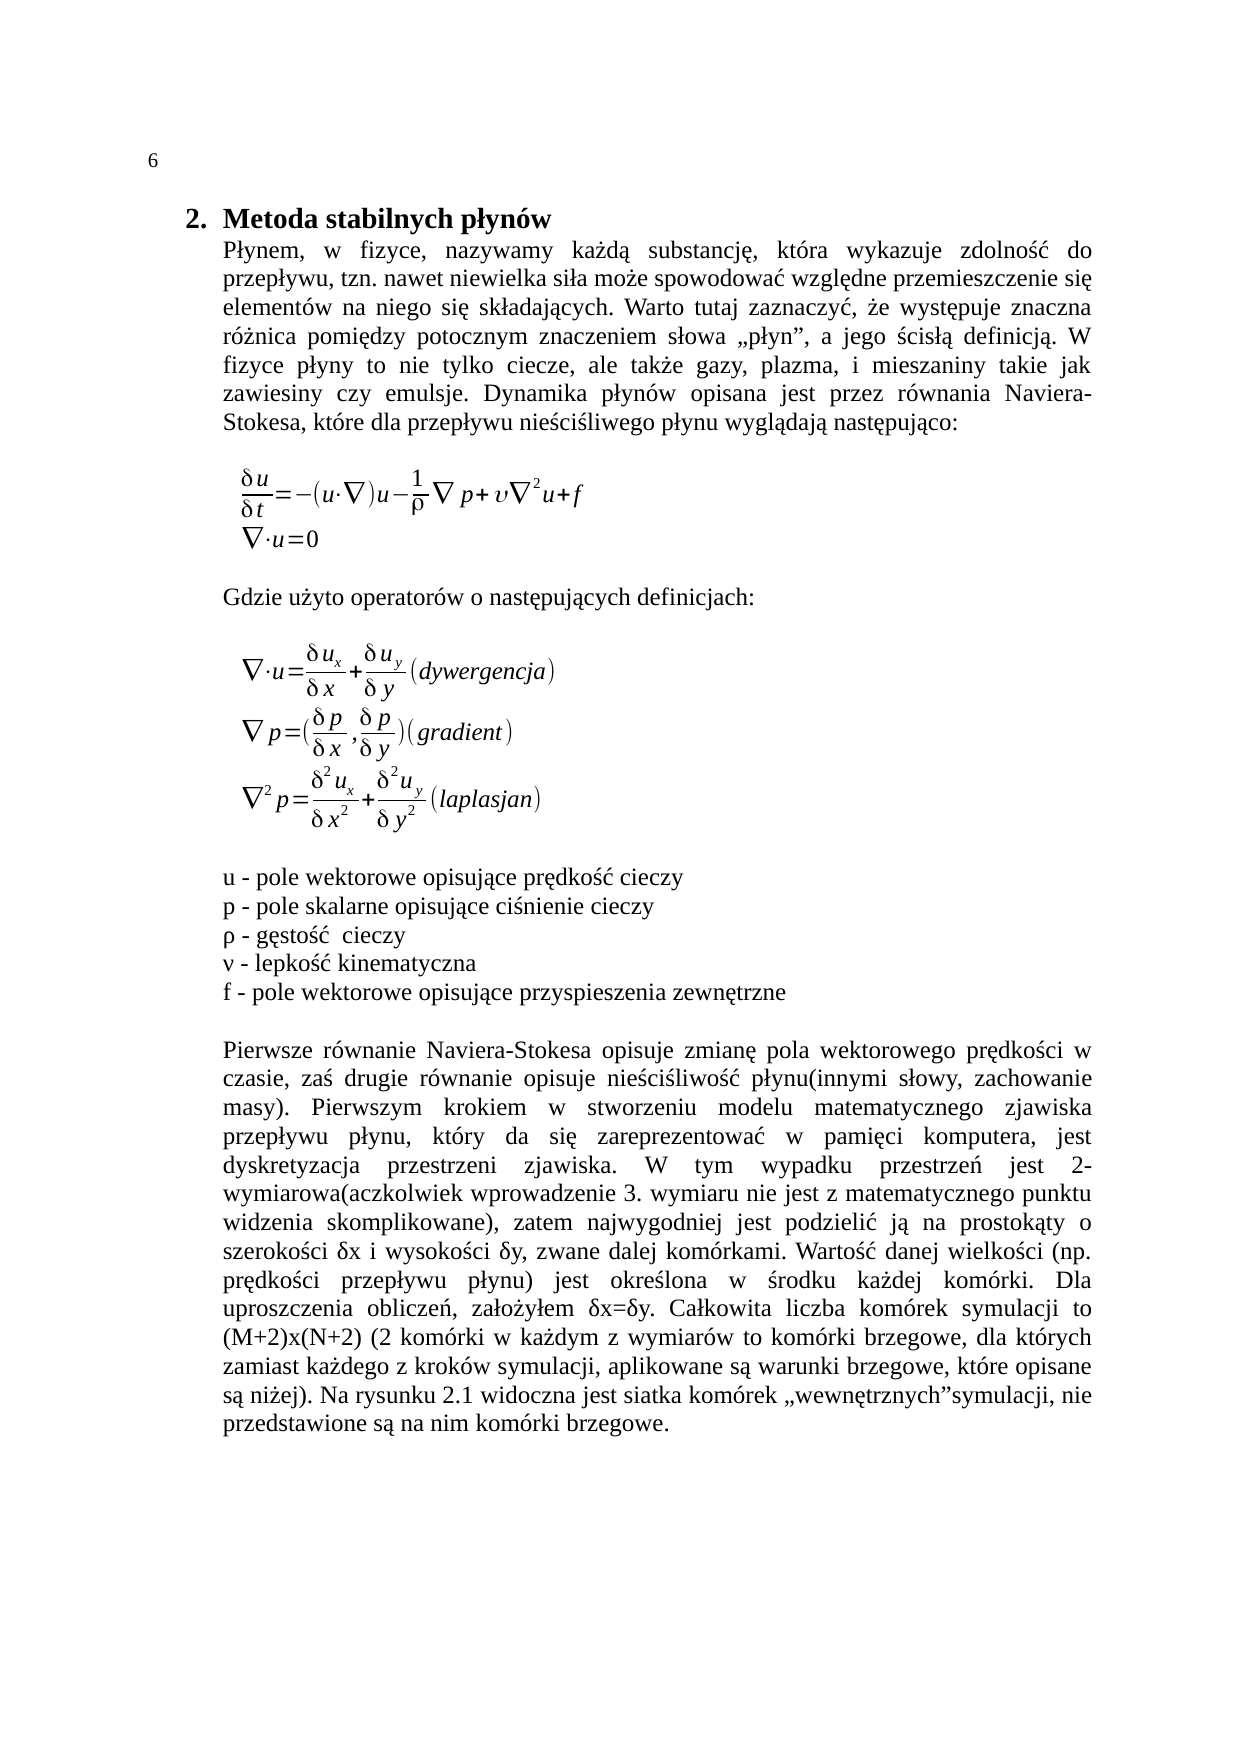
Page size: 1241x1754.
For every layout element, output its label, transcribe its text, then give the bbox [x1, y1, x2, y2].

list f - pole wektorowe opisujące przyspieszenia zewnętrzne [185, 977, 1093, 1006]
list Pierwsze równanie Naviera-Stokesa opisuje zmianę pola wektorowego prędkości w czasie, zaś drugie równanie opisuje nieściśliwość płynu(innymi słowy, zachowanie masy). Pierwszym krokiem w stworzeniu modelu matematycznego zjawiska przepływu płynu, który da się zareprezentować w pamięci komputera, jest dyskretyzacja przestrzeni zjawiska. W tym wypadku przestrzeń jest 2-wymiarowa(aczkolwiek wprowadzenie 3. wymiaru nie jest z matematycznego punktu widzenia skomplikowane), zatem najwygodniej jest podzielić ją na prostokąty o szerokości δx i wysokości δy, zwane dalej komórkami. Wartość danej wielkości (np. prędkości przepływu płynu) jest określona w środku każdej komórki. Dla uproszczenia obliczeń, założyłem δx=δy. Całkowita liczba komórek symulacji to (M+2)x(N+2) (2 komórki w każdym z wymiarów to komórki brzegowe, dla których zamiast każdego z kroków symulacji, aplikowane są warunki brzegowe, które opisane są niżej). Na rysunku 2.1 widoczna jest siatka komórek „wewnętrznych”symulacji, nie przedstawione są na nim komórki brzegowe. [185, 1035, 1093, 1437]
list Gdzie użyto operatorów o następujących definicjach: [185, 582, 1093, 610]
list p - pole skalarne opisujące ciśnienie cieczy [185, 891, 1093, 920]
list Metoda stabilnych płynów [185, 201, 1093, 235]
list ν - lepkość kinematyczna [185, 948, 1093, 977]
list u - pole wektorowe opisujące prędkość cieczy [185, 862, 1093, 891]
list Płynem, w fizyce, nazywamy każdą substancję, która wykazuje zdolność do przepływu, tzn. nawet niewielka siła może spowodować względne przemieszczenie się elementów na niego się składających. Warto tutaj zaznaczyć, że występuje znaczna różnica pomiędzy potocznym znaczeniem słowa „płyn”, a jego ścisłą definicją. W fizyce płyny to nie tylko ciecze, ale także gazy, plazma, i mieszaniny takie jak zawiesiny czy emulsje. Dynamika płynów opisana jest przez równania Naviera-Stokesa, które dla przepływu nieściśliwego płynu wyglądają następująco: [185, 235, 1093, 436]
list ρ - gęstość cieczy [185, 920, 1093, 948]
